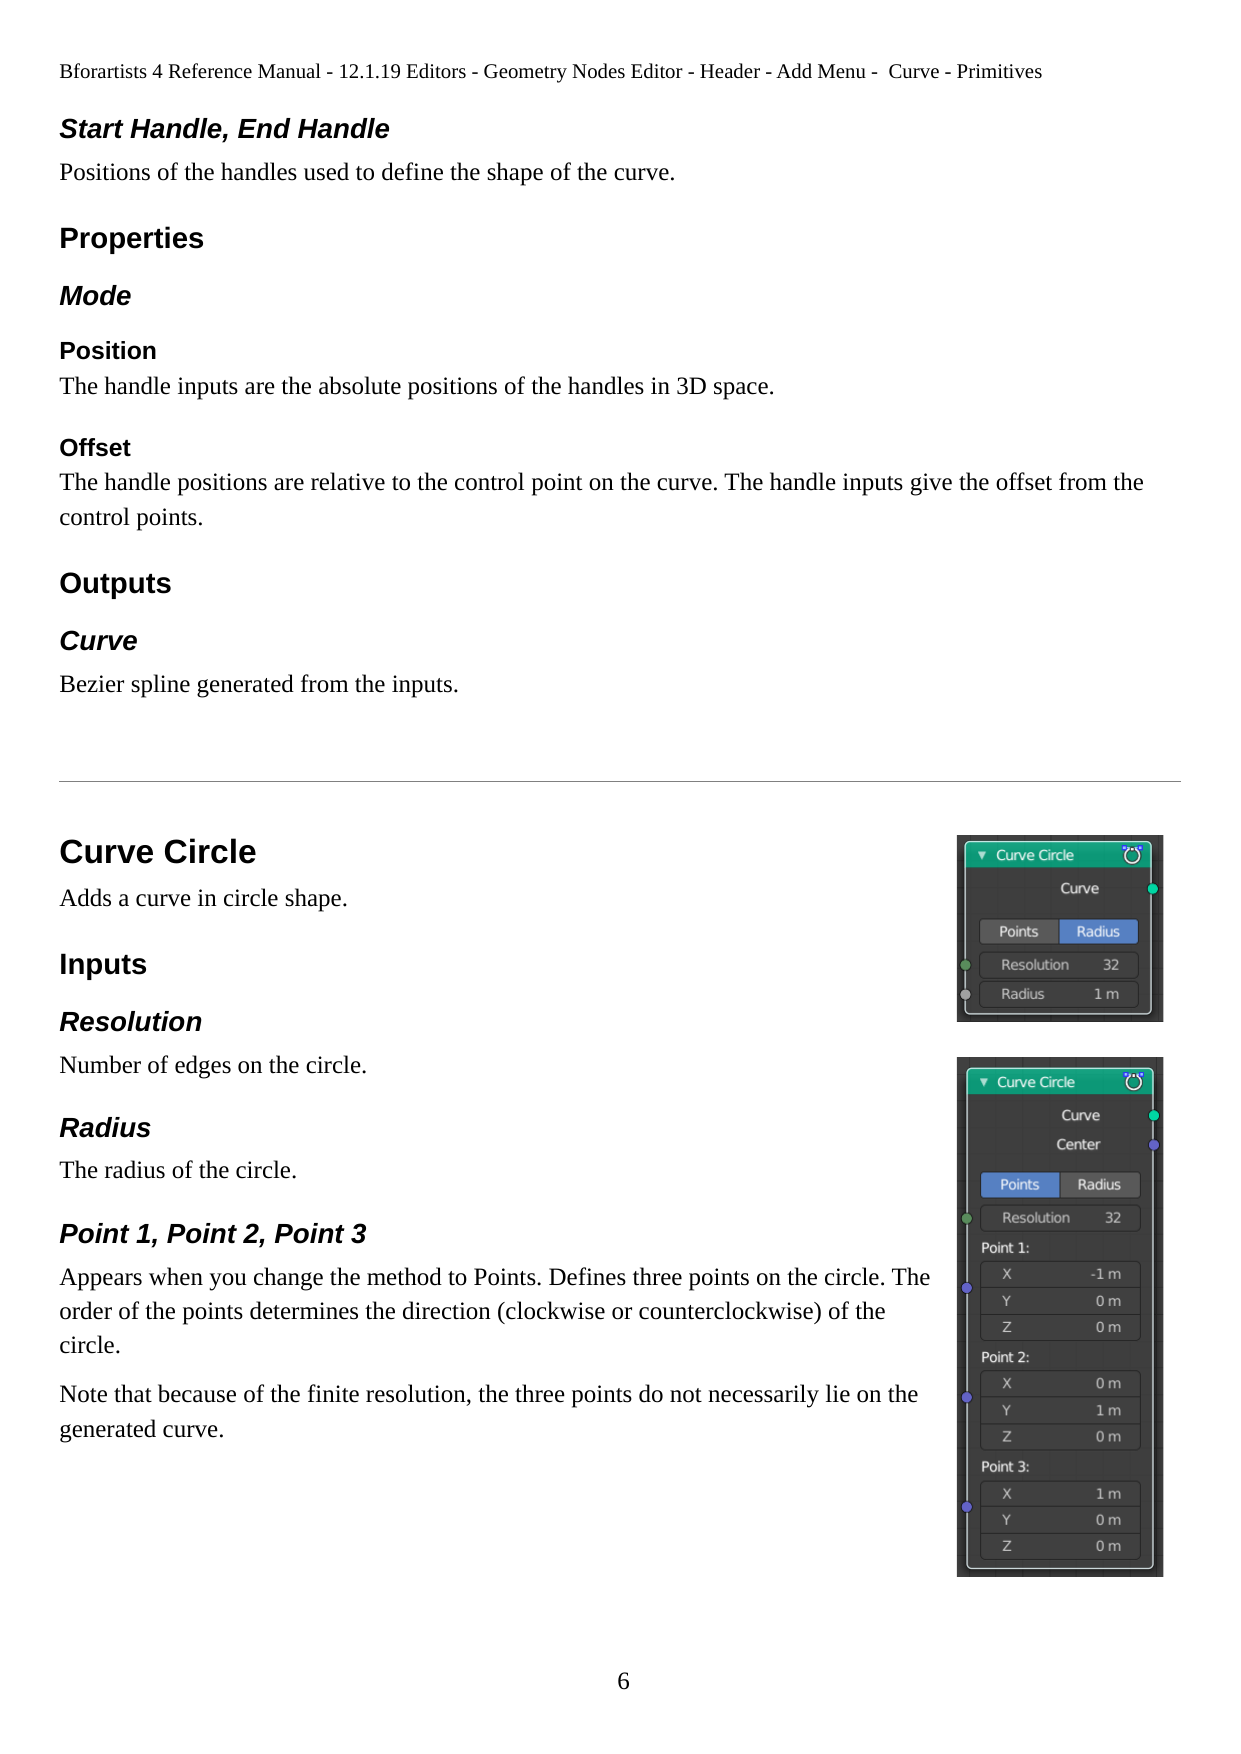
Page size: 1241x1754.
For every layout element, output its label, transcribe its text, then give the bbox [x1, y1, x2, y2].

subtitle [1164, 1217, 1181, 1249]
text Appears when you change the method to Points. Defines three points on the circle. The order of the points determines the direction (clockwise or counterclockwise) of the circle. [59, 1262, 956, 1359]
subtitle Mode [59, 279, 1181, 311]
subtitle Curve [59, 624, 1181, 656]
text Adds a curve in circle shape. [59, 883, 956, 912]
picture [956, 835, 1164, 1022]
subtitle Properties [59, 221, 1181, 254]
subtitle Point 1, Point 2, Point 3 [59, 1217, 956, 1249]
subtitle Inputs [59, 947, 956, 980]
text Number of edges on the circle. [59, 1050, 1181, 1078]
subtitle Resolution [59, 1005, 1181, 1037]
text The handle positions are relative to the control point on the curve. The handle inputs give the offset from the control points. [59, 467, 1181, 531]
subtitle Curve Circle [59, 832, 1181, 870]
text Note that because of the finite resolution, the three points do not necessarily lie on the generated curve. [59, 1379, 956, 1443]
subtitle Offset [59, 433, 1181, 461]
text Bezier spline generated from the inputs. [59, 669, 1181, 697]
subtitle [1164, 1111, 1181, 1143]
text The handle inputs are the absolute positions of the handles in 3D space. [59, 371, 1181, 400]
picture [956, 1057, 1164, 1577]
subtitle Outputs [59, 566, 1181, 599]
subtitle Radius [59, 1111, 956, 1143]
subtitle Position [59, 336, 1181, 365]
subtitle [1164, 947, 1181, 980]
subtitle Start Handle, End Handle [59, 113, 1181, 144]
text The radius of the circle. [59, 1156, 956, 1184]
text Positions of the handles used to define the shape of the curve. [59, 157, 1181, 186]
